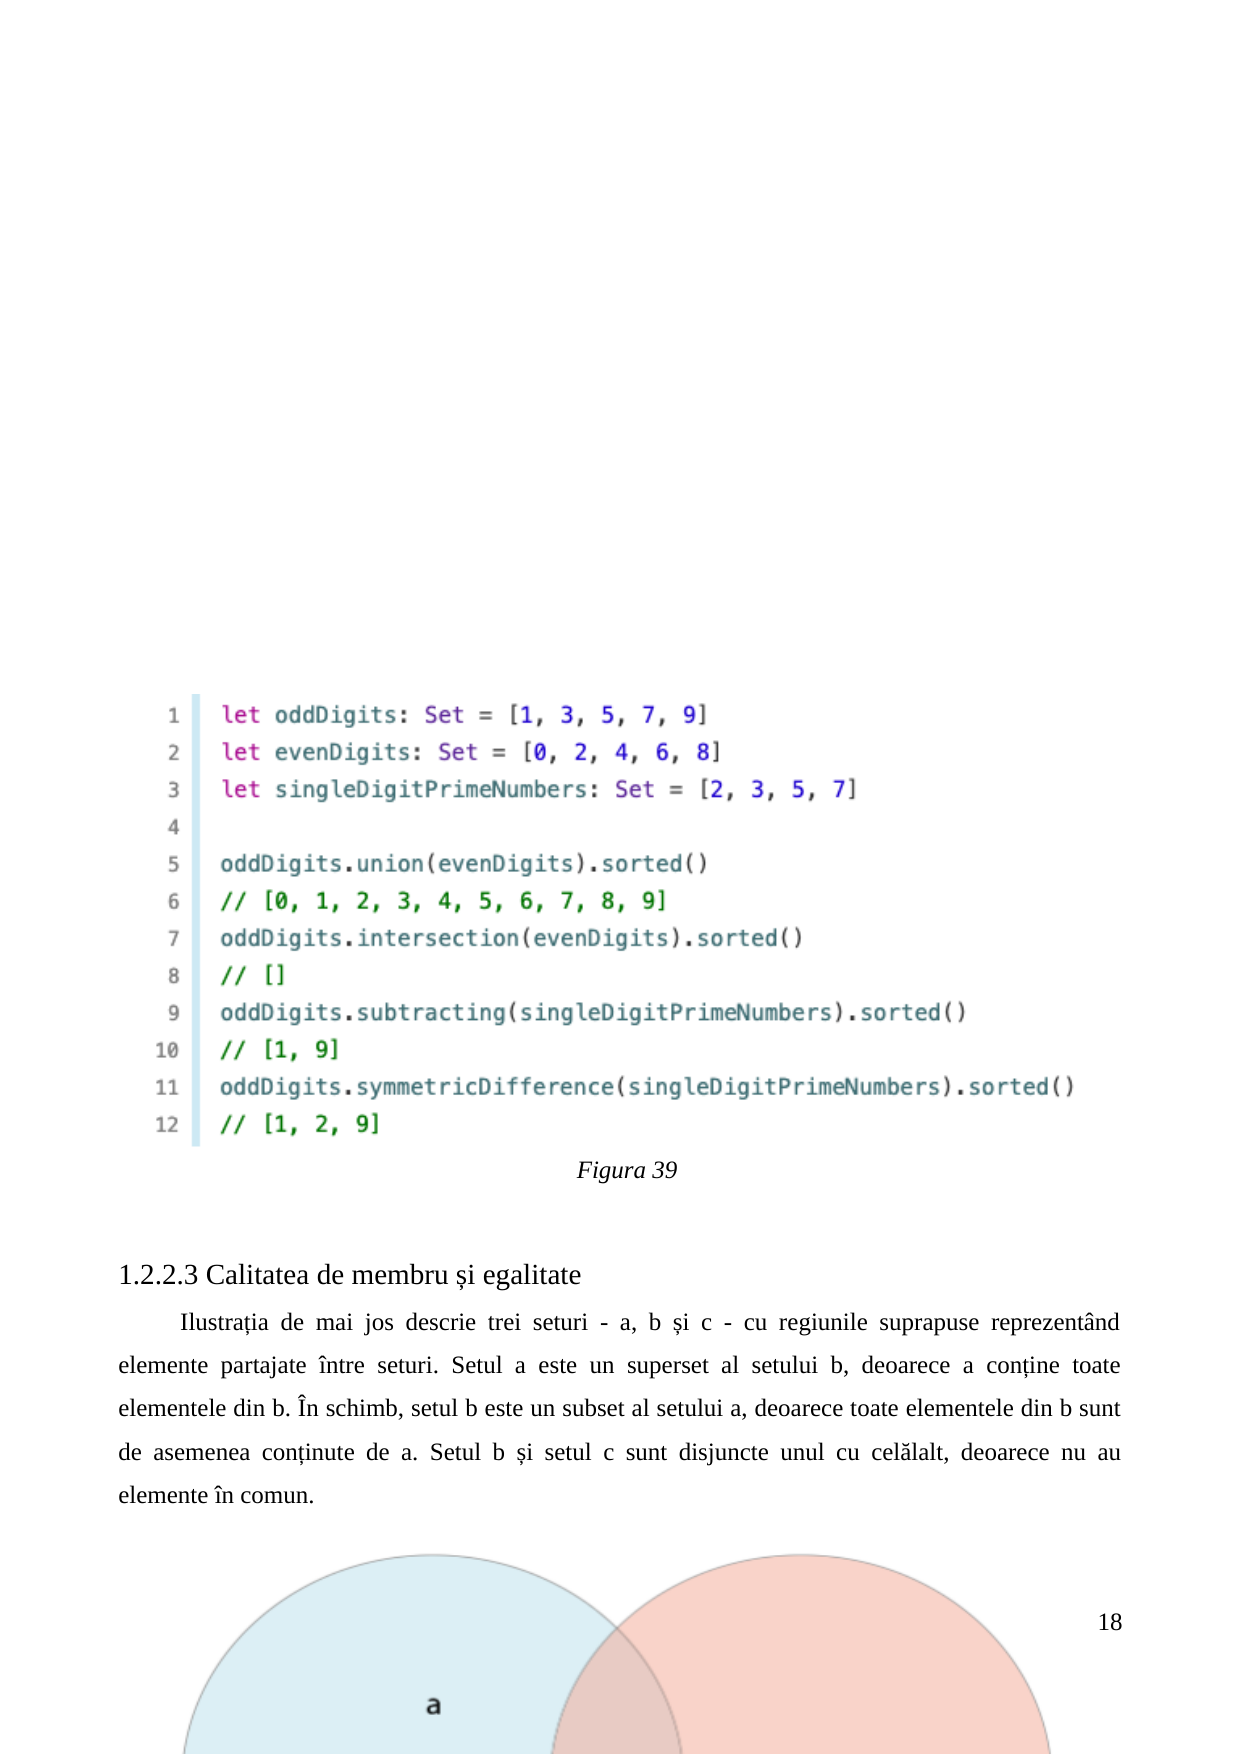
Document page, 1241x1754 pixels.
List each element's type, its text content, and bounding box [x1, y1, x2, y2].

picture [155, 1535, 1085, 1754]
subtitle 1.2.2.3 Calitatea de membru și egalitate [118, 1257, 1122, 1290]
picture [147, 694, 1106, 1150]
text Figura 39 [148, 1150, 1106, 1183]
text Ilustrația de mai jos descrie trei seturi - a, b și c - cu regiunile suprapuse reprezentând elemente partajate între seturi. Setul a este un superset al setului b, deoarece a conține toate elementele din b. În schimb, setul b este un subset al setului a, deoarece toate elementele din b sunt de asemenea conținute de a. Setul b și setul c sunt disjuncte unul cu celălalt, deoarece nu au elemente în comun. [118, 1307, 1122, 1508]
